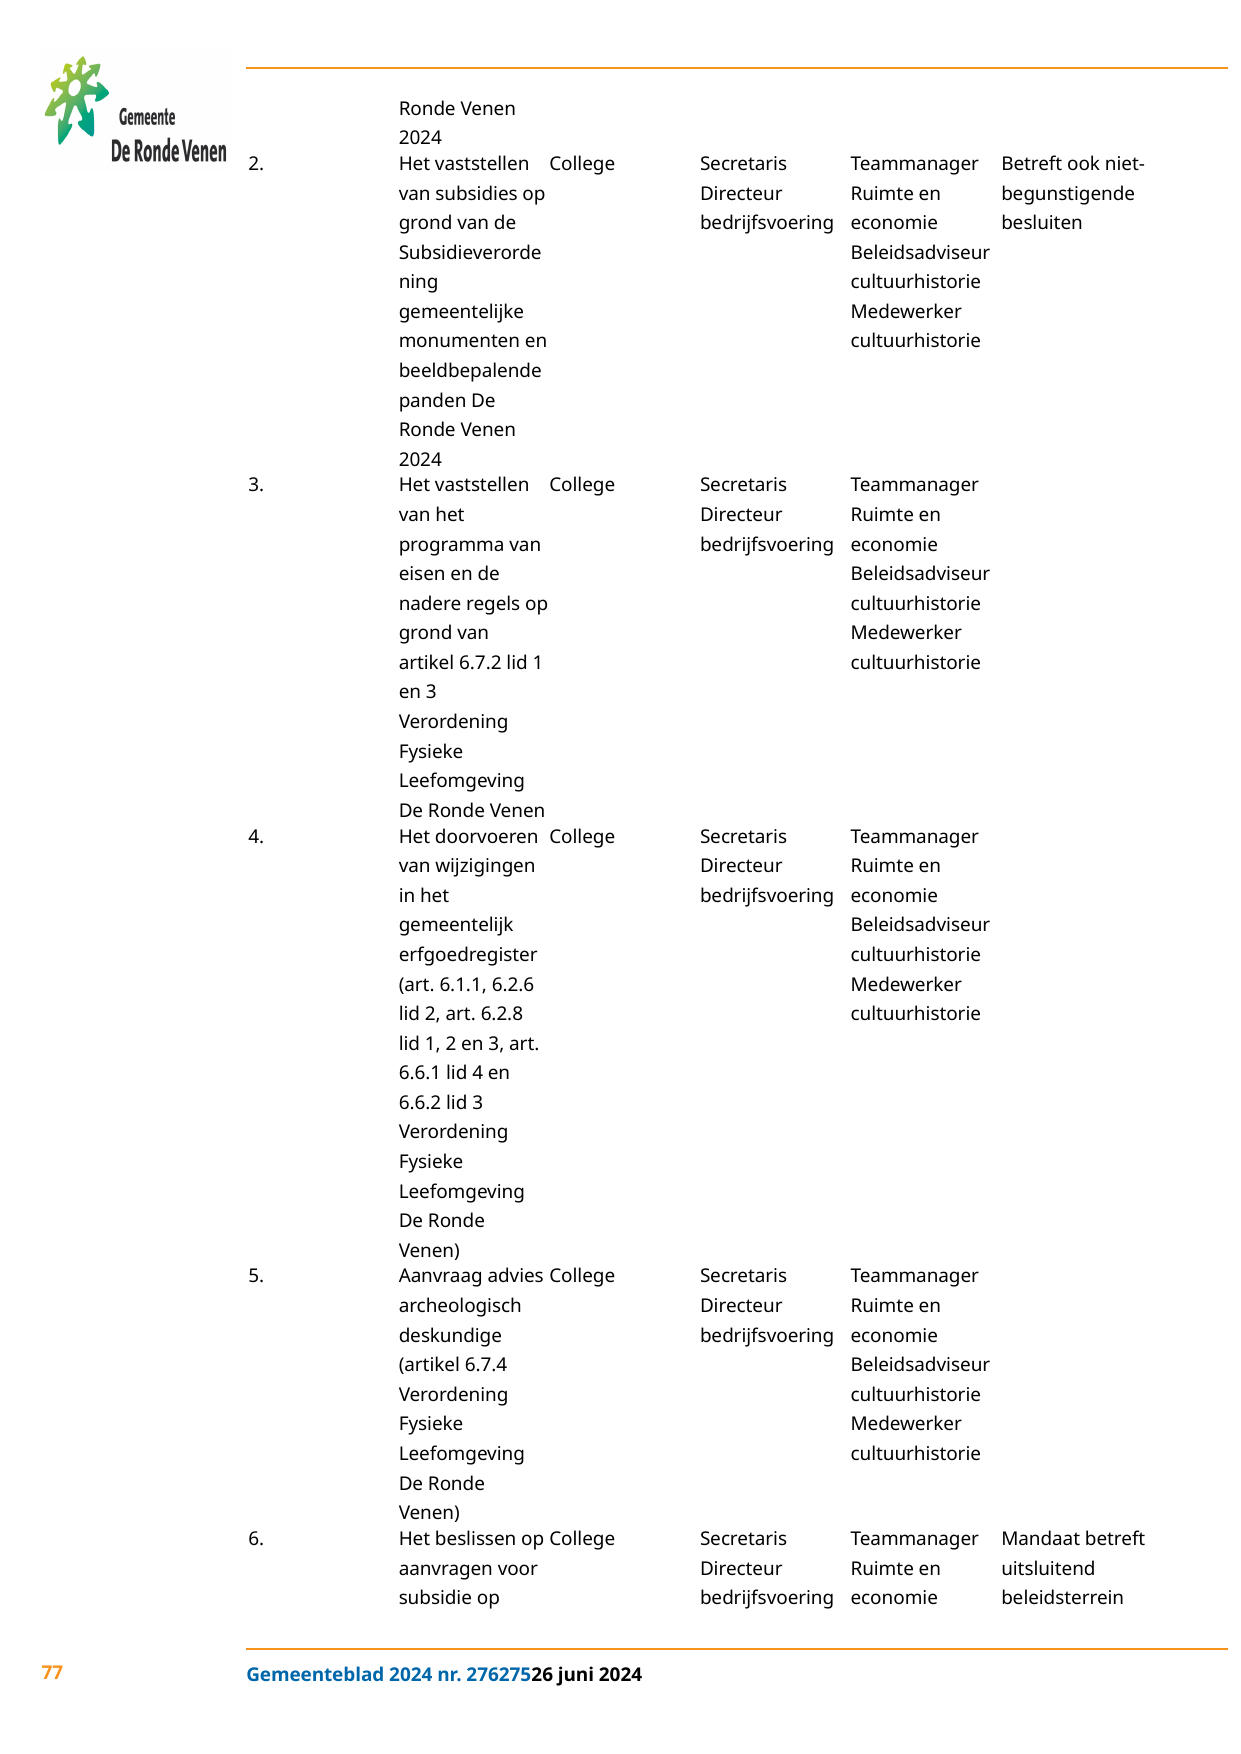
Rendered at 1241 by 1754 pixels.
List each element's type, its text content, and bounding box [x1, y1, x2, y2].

table_cell College [549, 1525, 700, 1610]
table_cell [1001, 472, 1152, 823]
table_cell Het vaststellen van het programma van eisen en de nadere regels op grond van artikel 6.7.2 lid 1 en 3 Verordening Fysieke Leefomgeving De Ronde Venen [399, 472, 549, 823]
table_cell 3. [248, 472, 398, 823]
table_cell 6. [248, 1525, 398, 1610]
table_cell [248, 95, 398, 150]
table_cell Teammanager Ruimte en economie [850, 1525, 1001, 1610]
table_cell Secretaris Directeur bedrijfsvoering [700, 1263, 850, 1525]
table_cell [1001, 1263, 1152, 1525]
table_cell [850, 95, 1001, 150]
table_cell Secretaris Directeur bedrijfsvoering [700, 1525, 850, 1610]
table_cell Secretaris Directeur bedrijfsvoering [700, 823, 850, 1263]
table_cell Mandaat betreft uitsluitend beleidsterrein [1001, 1525, 1152, 1610]
table_cell Betreft ook niet-begunstigende besluiten [1001, 150, 1152, 472]
table_cell Teammanager Ruimte en economie Beleidsadviseur cultuurhistorie Medewerker cultuurhistorie [850, 823, 1001, 1263]
table_cell Secretaris Directeur bedrijfsvoering [700, 472, 850, 823]
table_cell College [549, 150, 700, 472]
table_cell Het doorvoeren van wijzigingen in het gemeentelijk erfgoedregister (art. 6.1.1, 6.2.6 lid 2, art. 6.2.8 lid 1, 2 en 3, art. 6.6.1 lid 4 en 6.6.2 lid 3 Verordening Fysieke Leefomgeving De Ronde Venen) [399, 823, 549, 1263]
table_cell College [549, 1263, 700, 1525]
table_cell [700, 95, 850, 150]
table_cell 2. [248, 150, 398, 472]
table_cell Het beslissen op aanvragen voor subsidie op [399, 1525, 549, 1610]
picture [41, 47, 231, 172]
table_cell [1001, 95, 1152, 150]
table_cell Ronde Venen 2024 [399, 95, 549, 150]
table_cell Teammanager Ruimte en economie Beleidsadviseur cultuurhistorie Medewerker cultuurhistorie [850, 472, 1001, 823]
table_cell Aanvraag advies archeologisch deskundige (artikel 6.7.4 Verordening Fysieke Leefomgeving De Ronde Venen) [399, 1263, 549, 1525]
table_cell College [549, 823, 700, 1263]
table_cell College [549, 472, 700, 823]
table_cell [549, 95, 700, 150]
table_cell Secretaris Directeur bedrijfsvoering [700, 150, 850, 472]
table_cell [1001, 823, 1152, 1263]
table_cell 4. [248, 823, 398, 1263]
table_cell Teammanager Ruimte en economie Beleidsadviseur cultuurhistorie Medewerker cultuurhistorie [850, 150, 1001, 472]
table_cell 5. [248, 1263, 398, 1525]
table_cell Teammanager Ruimte en economie Beleidsadviseur cultuurhistorie Medewerker cultuurhistorie [850, 1263, 1001, 1525]
table_cell Het vaststellen van subsidies op grond van de Subsidieverordening gemeentelijke monumenten en beeldbepalende panden De Ronde Venen 2024 [399, 150, 549, 472]
